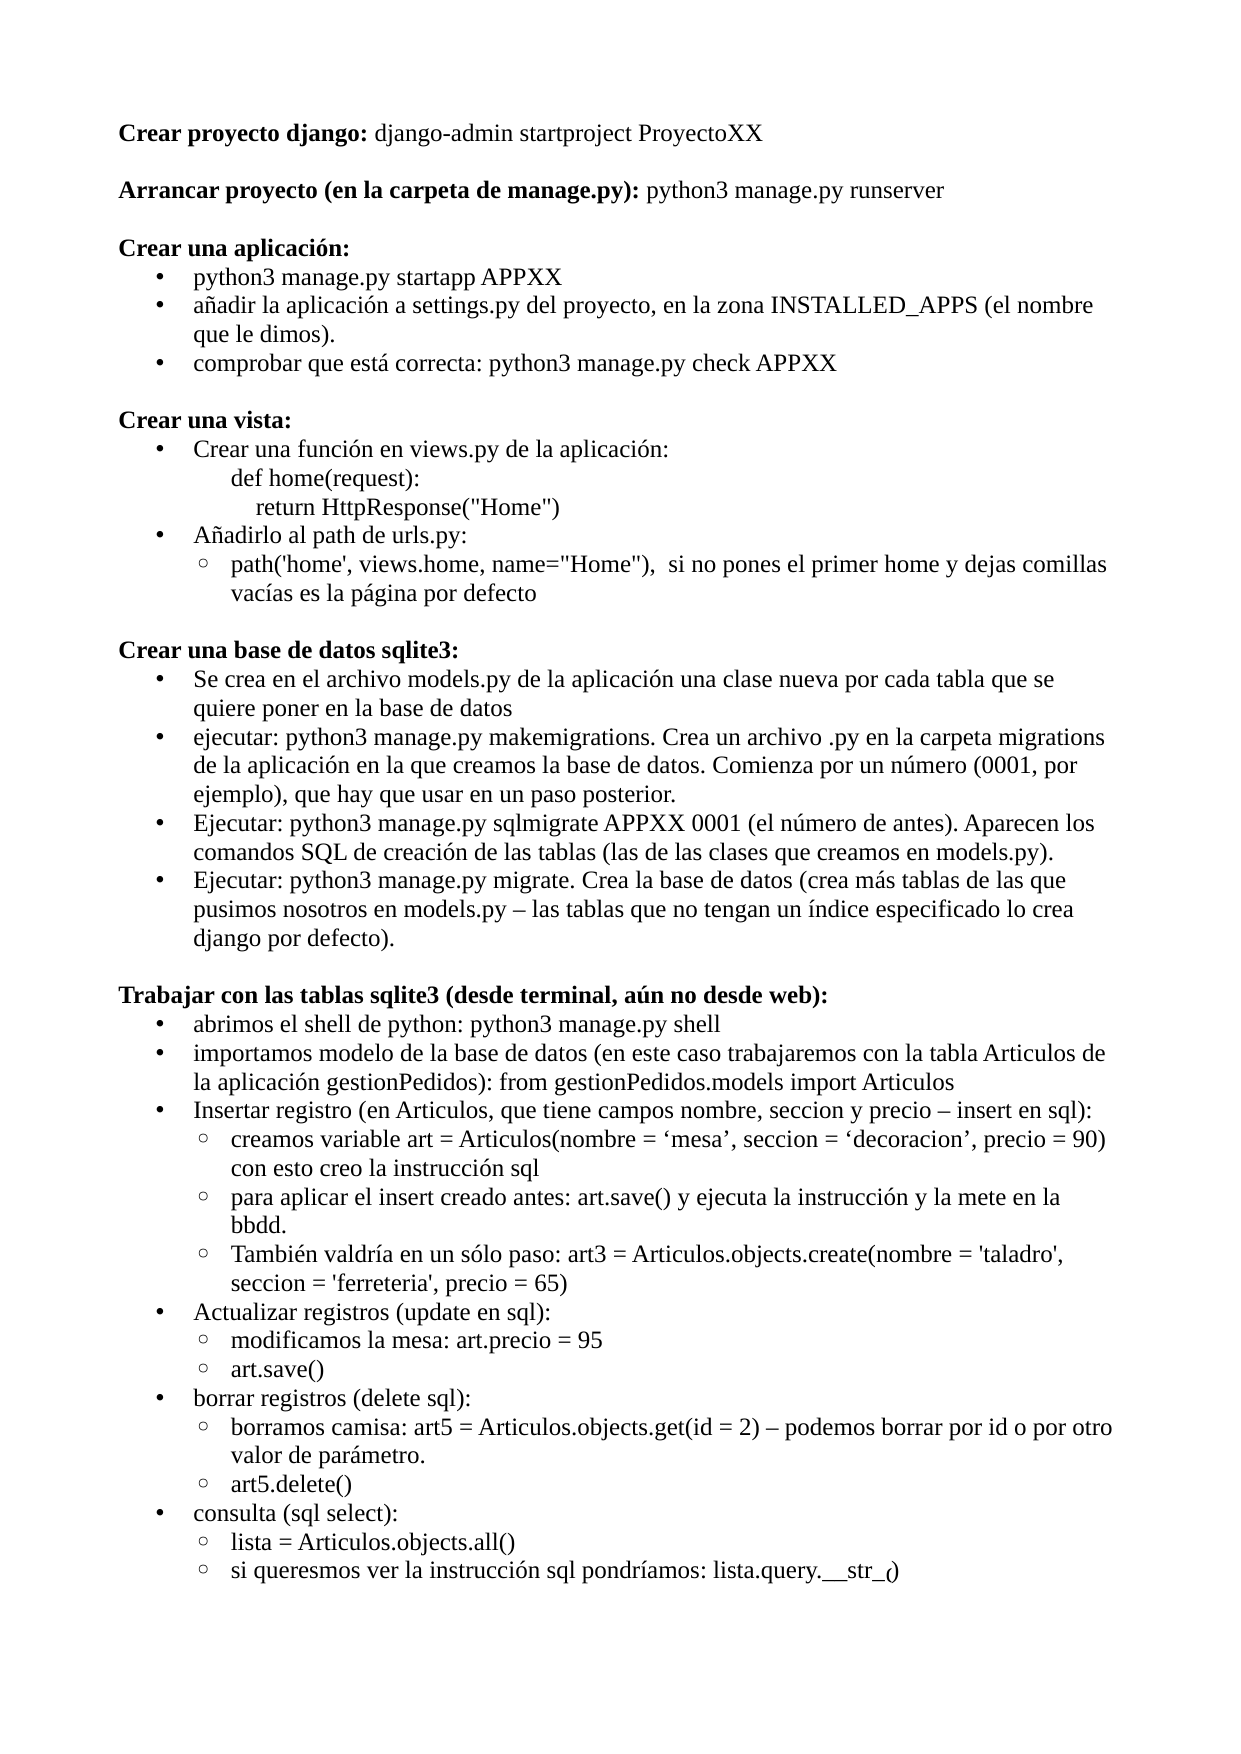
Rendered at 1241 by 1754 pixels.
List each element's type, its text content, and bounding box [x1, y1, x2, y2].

list borrar registros (delete sql): [156, 1383, 1122, 1412]
list def home(request): [193, 463, 1122, 492]
text Trabajar con las tablas sqlite3 (desde terminal, aún no desde web): [118, 981, 1122, 1009]
text Crear proyecto django: django-admin startproject ProyectoXX [118, 118, 1122, 147]
list si queresmos ver la instrucción sql pondríamos: lista.query.__str_₍) [193, 1556, 1122, 1584]
text Arrancar proyecto (en la carpeta de manage.py): python3 manage.py runserver [118, 176, 1122, 204]
text Crear una vista: [118, 406, 1122, 434]
list Crear una función en views.py de la aplicación: [156, 434, 1122, 463]
list para aplicar el insert creado antes: art.save() y ejecuta la instrucción y la mete en la bbdd. [193, 1182, 1122, 1239]
list Añadirlo al path de urls.py: [156, 521, 1122, 549]
list Se crea en el archivo models.py de la aplicación una clase nueva por cada tabla que se quiere poner en la base de datos [156, 664, 1122, 722]
list Ejecutar: python3 manage.py migrate. Crea la base de datos (crea más tablas de las que pusimos nosotros en models.py – las tablas que no tengan un índice especificado lo crea django por defecto). [156, 866, 1122, 952]
list añadir la aplicación a settings.py del proyecto, en la zona INSTALLED_APPS (el nombre que le dimos). [156, 291, 1122, 348]
list return HttpResponse("Home") [193, 492, 1122, 521]
list importamos modelo de la base de datos (en este caso trabajaremos con la tabla Articulos de la aplicación gestionPedidos): from gestionPedidos.models import Articulos [156, 1038, 1122, 1096]
list Actualizar registros (update en sql): [156, 1297, 1122, 1326]
list creamos variable art = Articulos(nombre = ‘mesa’, seccion = ‘decoracion’, precio = 90) con esto creo la instrucción sql [193, 1124, 1122, 1182]
list python3 manage.py startapp APPXX [156, 262, 1122, 291]
list art.save() [193, 1354, 1122, 1383]
list También valdría en un sólo paso: art3 = Articulos.objects.create(nombre = 'taladro', seccion = 'ferreteria', precio = 65) [193, 1239, 1122, 1297]
list consulta (sql select): [156, 1498, 1122, 1527]
list Insertar registro (en Articulos, que tiene campos nombre, seccion y precio – insert en sql): [156, 1096, 1122, 1124]
list lista = Articulos.objects.all() [193, 1527, 1122, 1556]
list ejecutar: python3 manage.py makemigrations. Crea un archivo .py en la carpeta migrations de la aplicación en la que creamos la base de datos. Comienza por un número (0001, por ejemplo), que hay que usar en un paso posterior. [156, 722, 1122, 808]
list Ejecutar: python3 manage.py sqlmigrate APPXX 0001 (el número de antes). Aparecen los comandos SQL de creación de las tablas (las de las clases que creamos en models.py). [156, 808, 1122, 866]
list comprobar que está correcta: python3 manage.py check APPXX [156, 348, 1122, 377]
list abrimos el shell de python: python3 manage.py shell [156, 1009, 1122, 1038]
text Crear una base de datos sqlite3: [118, 636, 1122, 664]
text Crear una aplicación: [118, 233, 1122, 262]
list borramos camisa: art5 = Articulos.objects.get(id = 2) – podemos borrar por id o por otro valor de parámetro. [193, 1412, 1122, 1469]
list modificamos la mesa: art.precio = 95 [193, 1326, 1122, 1354]
list art5.delete() [193, 1469, 1122, 1498]
list path('home', views.home, name="Home"), si no pones el primer home y dejas comillas vacías es la página por defecto [193, 549, 1122, 607]
